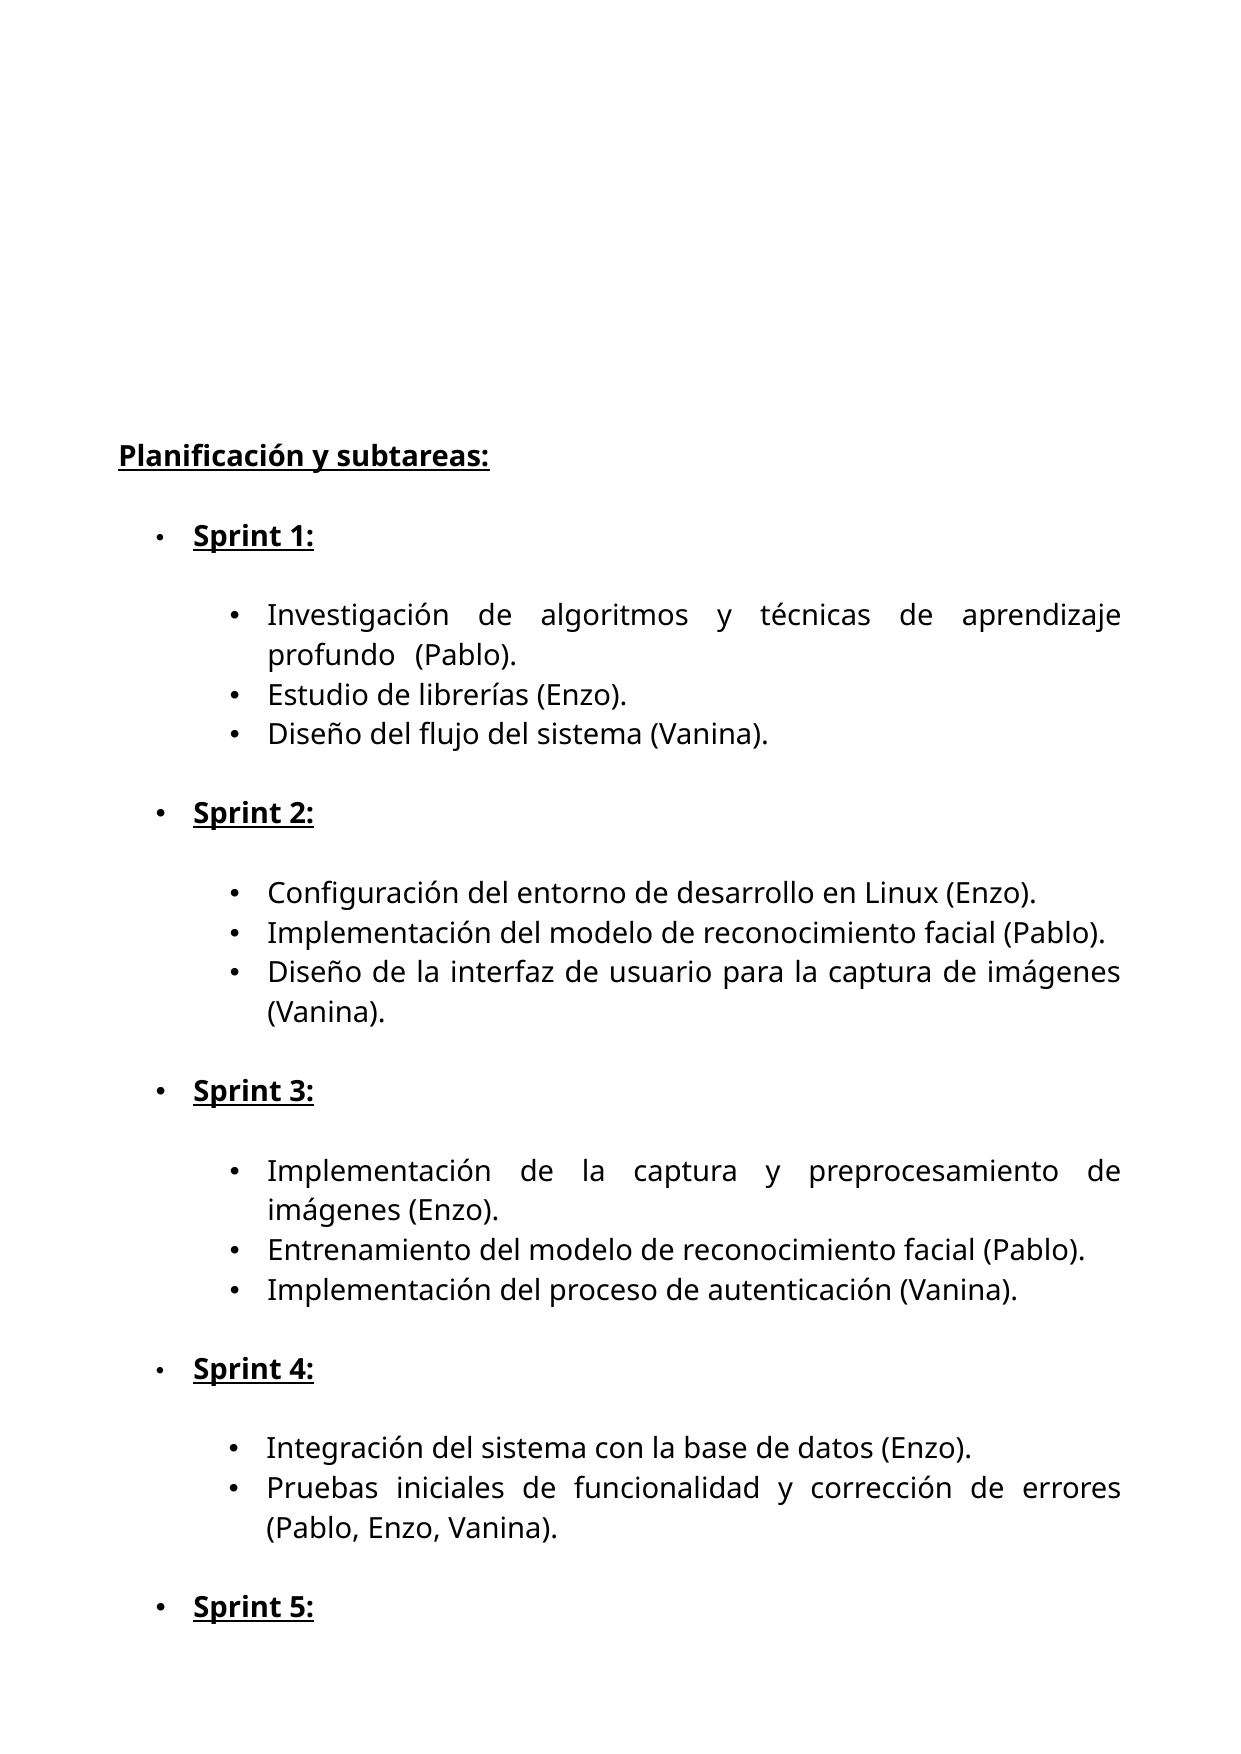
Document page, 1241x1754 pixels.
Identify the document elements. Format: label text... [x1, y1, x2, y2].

list Investigación de algoritmos y técnicas de aprendizaje profundo (Pablo). [229, 594, 1122, 674]
list Diseño del flujo del sistema (Vanina). [229, 713, 1122, 753]
text Planificación y subtareas: [118, 436, 1122, 475]
list Sprint 1: [156, 515, 1122, 555]
list Entrenamiento del modelo de reconocimiento facial (Pablo). [229, 1229, 1122, 1269]
list Sprint 5: [156, 1587, 1122, 1626]
list Implementación del modelo de reconocimiento facial (Pablo). [229, 912, 1122, 952]
list Integración del sistema con la base de datos (Enzo). [229, 1428, 1122, 1467]
list Configuración del entorno de desarrollo en Linux (Enzo). [229, 872, 1122, 912]
list Diseño de la interfaz de usuario para la captura de imágenes (Vanina). [229, 952, 1122, 1031]
list Sprint 3: [156, 1071, 1122, 1110]
list Estudio de librerías (Enzo). [229, 674, 1122, 713]
list Sprint 2: [156, 793, 1122, 832]
list Sprint 4: [156, 1348, 1122, 1388]
list Implementación de la captura y preprocesamiento de imágenes (Enzo). [229, 1150, 1122, 1229]
list Implementación del proceso de autenticación (Vanina). [229, 1269, 1122, 1309]
list Pruebas iniciales de funcionalidad y corrección de errores (Pablo, Enzo, Vanina). [229, 1467, 1122, 1547]
